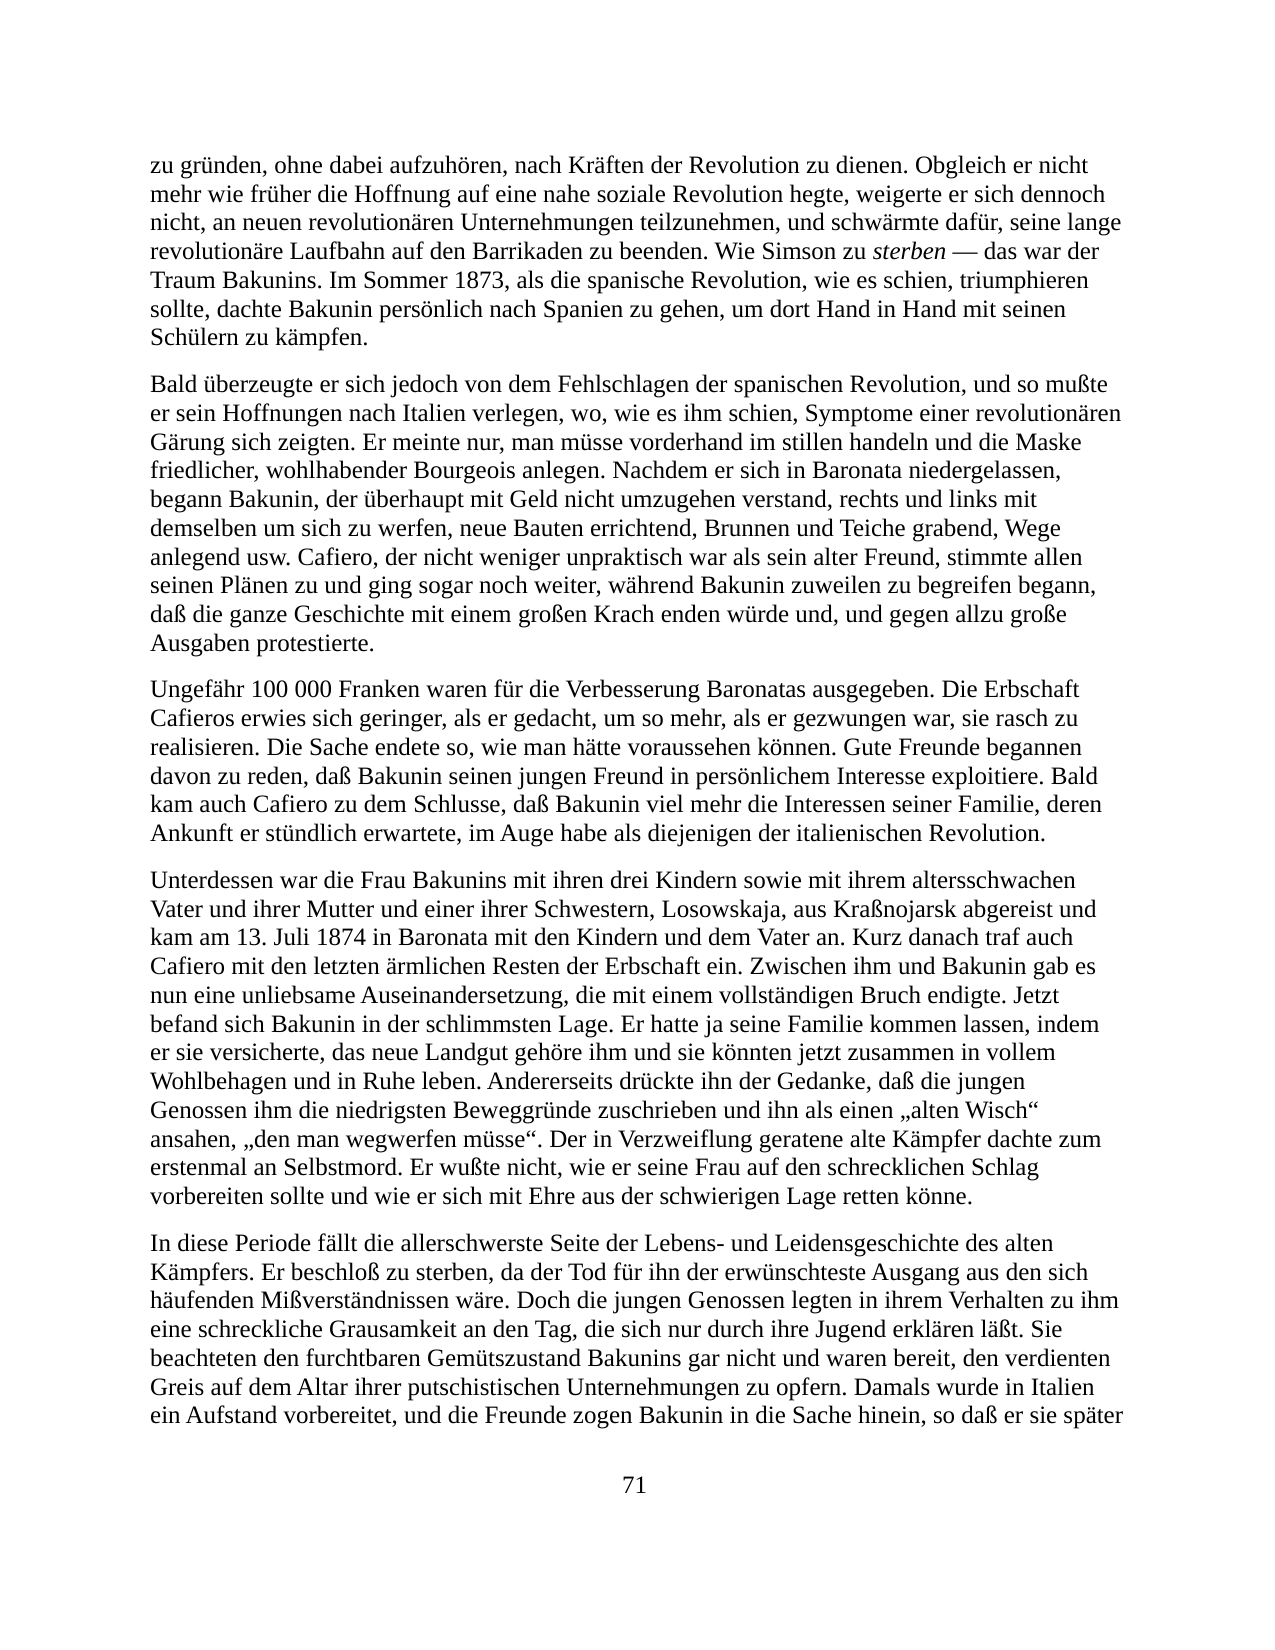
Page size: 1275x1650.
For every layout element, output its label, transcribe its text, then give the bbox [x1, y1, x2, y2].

text In diese Periode fällt die allerschwerste Seite der Lebens- und Leidensgeschichte des alten Kämpfers. Er beschloß zu sterben, da der Tod für ihn der erwünschteste Ausgang aus den sich häufenden Mißverständnissen wäre. Doch die jungen Genossen legten in ihrem Verhalten zu ihm eine schreckliche Grausamkeit an den Tag, die sich nur durch ihre Jugend erklären läßt. Sie beachteten den furchtbaren Gemütszustand Bakunins gar nicht und waren bereit, den verdienten Greis auf dem Altar ihrer putschistischen Unternehmungen zu opfern. Damals wurde in Italien ein Aufstand vorbereitet, und die Freunde zogen Bakunin in die Sache hinein, so daß er sie später [150, 1228, 1125, 1429]
text Ungefähr 100 000 Franken waren für die Verbesserung Baronatas ausgegeben. Die Erbschaft Cafieros erwies sich geringer, als er gedacht, um so mehr, als er gezwungen war, sie rasch zu realisieren. Die Sache endete so, wie man hätte voraussehen können. Gute Freunde begannen davon zu reden, daß Bakunin seinen jungen Freund in persönlichem Interesse exploitiere. Bald kam auch Cafiero zu dem Schlusse, daß Bakunin viel mehr die Interessen seiner Familie, deren Ankunft er stündlich erwartete, im Auge habe als diejenigen der italienischen Revolution. [150, 674, 1125, 847]
text Bald überzeugte er sich jedoch von dem Fehlschlagen der spanischen Revolution, und so mußte er sein Hoffnungen nach Italien verlegen, wo, wie es ihm schien, Symptome einer revolutionären Gärung sich zeigten. Er meinte nur, man müsse vorderhand im stillen handeln und die Maske friedlicher, wohlhabender Bourgeois anlegen. Nachdem er sich in Baronata niedergelassen, begann Bakunin, der überhaupt mit Geld nicht umzugehen verstand, rechts und links mit demselben um sich zu werfen, neue Bauten errichtend, Brunnen und Teiche grabend, Wege anlegend usw. Cafiero, der nicht weniger unpraktisch war als sein alter Freund, stimmte allen seinen Plänen zu und ging sogar noch weiter, während Bakunin zuweilen zu begreifen begann, daß die ganze Geschichte mit einem großen Krach enden würde und, und gegen allzu große Ausgaben protestierte. [150, 369, 1125, 657]
text zu gründen, ohne dabei aufzuhören, nach Kräften der Revolution zu dienen. Obgleich er nicht mehr wie früher die Hoffnung auf eine nahe soziale Revolution hegte, weigerte er sich dennoch nicht, an neuen revolutionären Unternehmungen teilzunehmen, und schwärmte dafür, seine lange revolutionäre Laufbahn auf den Barrikaden zu beenden. Wie Simson zu sterben — das war der Traum Bakunins. Im Sommer 1873, als die spanische Revolution, wie es schien, triumphieren sollte, dachte Bakunin persönlich nach Spanien zu gehen, um dort Hand in Hand mit seinen Schülern zu kämpfen. [150, 150, 1125, 351]
text Unterdessen war die Frau Bakunins mit ihren drei Kindern sowie mit ihrem altersschwachen Vater und ihrer Mutter und einer ihrer Schwestern, Losowskaja, aus Kraßnojarsk abgereist und kam am 13. Juli 1874 in Baronata mit den Kindern und dem Vater an. Kurz danach traf auch Cafiero mit den letzten ärmlichen Resten der Erbschaft ein. Zwischen ihm und Bakunin gab es nun eine unliebsame Auseinandersetzung, die mit einem vollständigen Bruch endigte. Jetzt befand sich Bakunin in der schlimmsten Lage. Er hatte ja seine Familie kommen lassen, indem er sie versicherte, das neue Landgut gehöre ihm und sie könnten jetzt zusammen in vollem Wohlbehagen und in Ruhe leben. Andererseits drückte ihn der Gedanke, daß die jungen Genossen ihm die niedrigsten Beweggründe zuschrieben und ihn als einen „alten Wisch“ ansahen, „den man wegwerfen müsse“. Der in Verzweiflung geratene alte Kämpfer dachte zum erstenmal an Selbstmord. Er wußte nicht, wie er seine Frau auf den schrecklichen Schlag vorbereiten sollte und wie er sich mit Ehre aus der schwierigen Lage retten könne. [150, 865, 1125, 1210]
